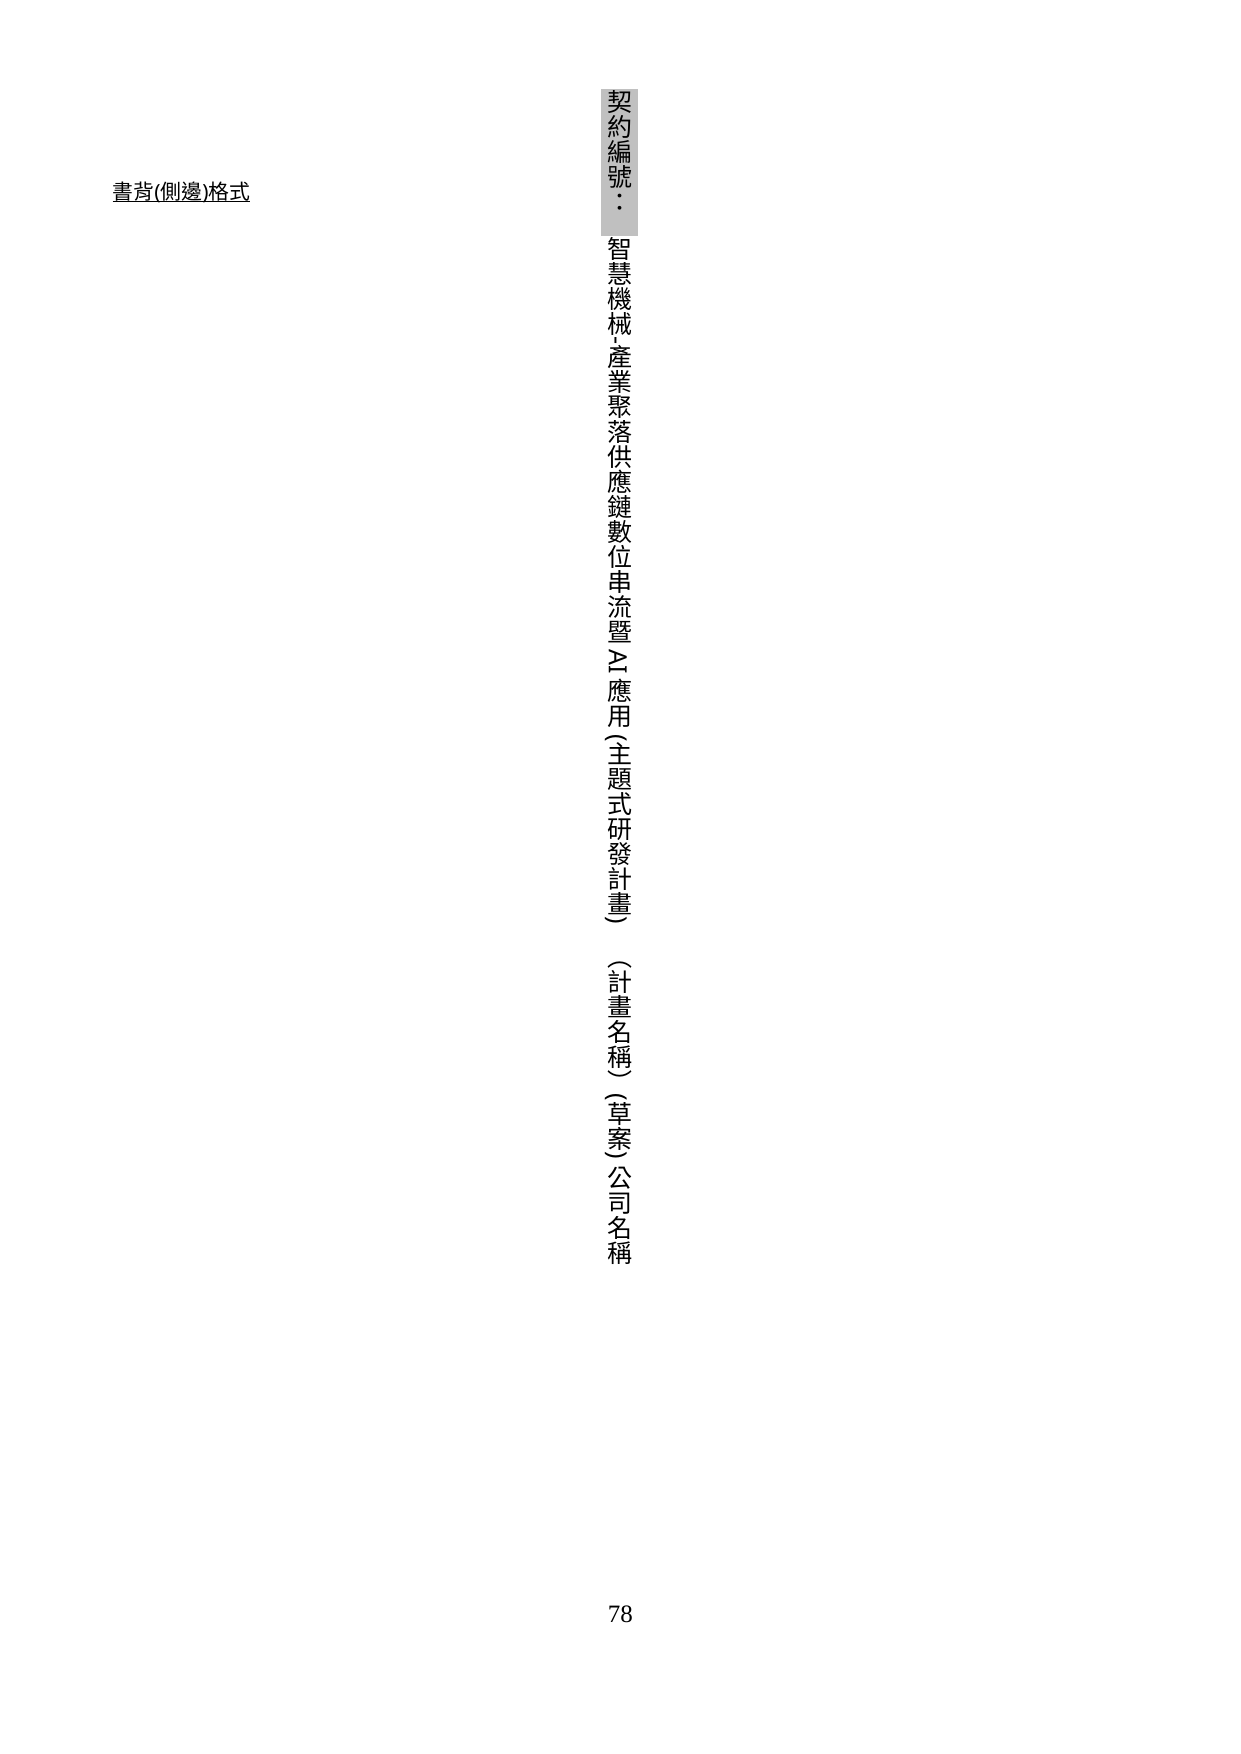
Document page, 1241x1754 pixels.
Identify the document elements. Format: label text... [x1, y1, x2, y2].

text [639, 169, 1128, 211]
text 書背(側邊)格式 [112, 169, 601, 211]
text 契約編號： 智慧機械-產業聚落供應鏈數位串流暨AI應用 (主題式研發計畫) ︵計畫名稱︶(草案) 公司名稱 [601, 89, 639, 1470]
